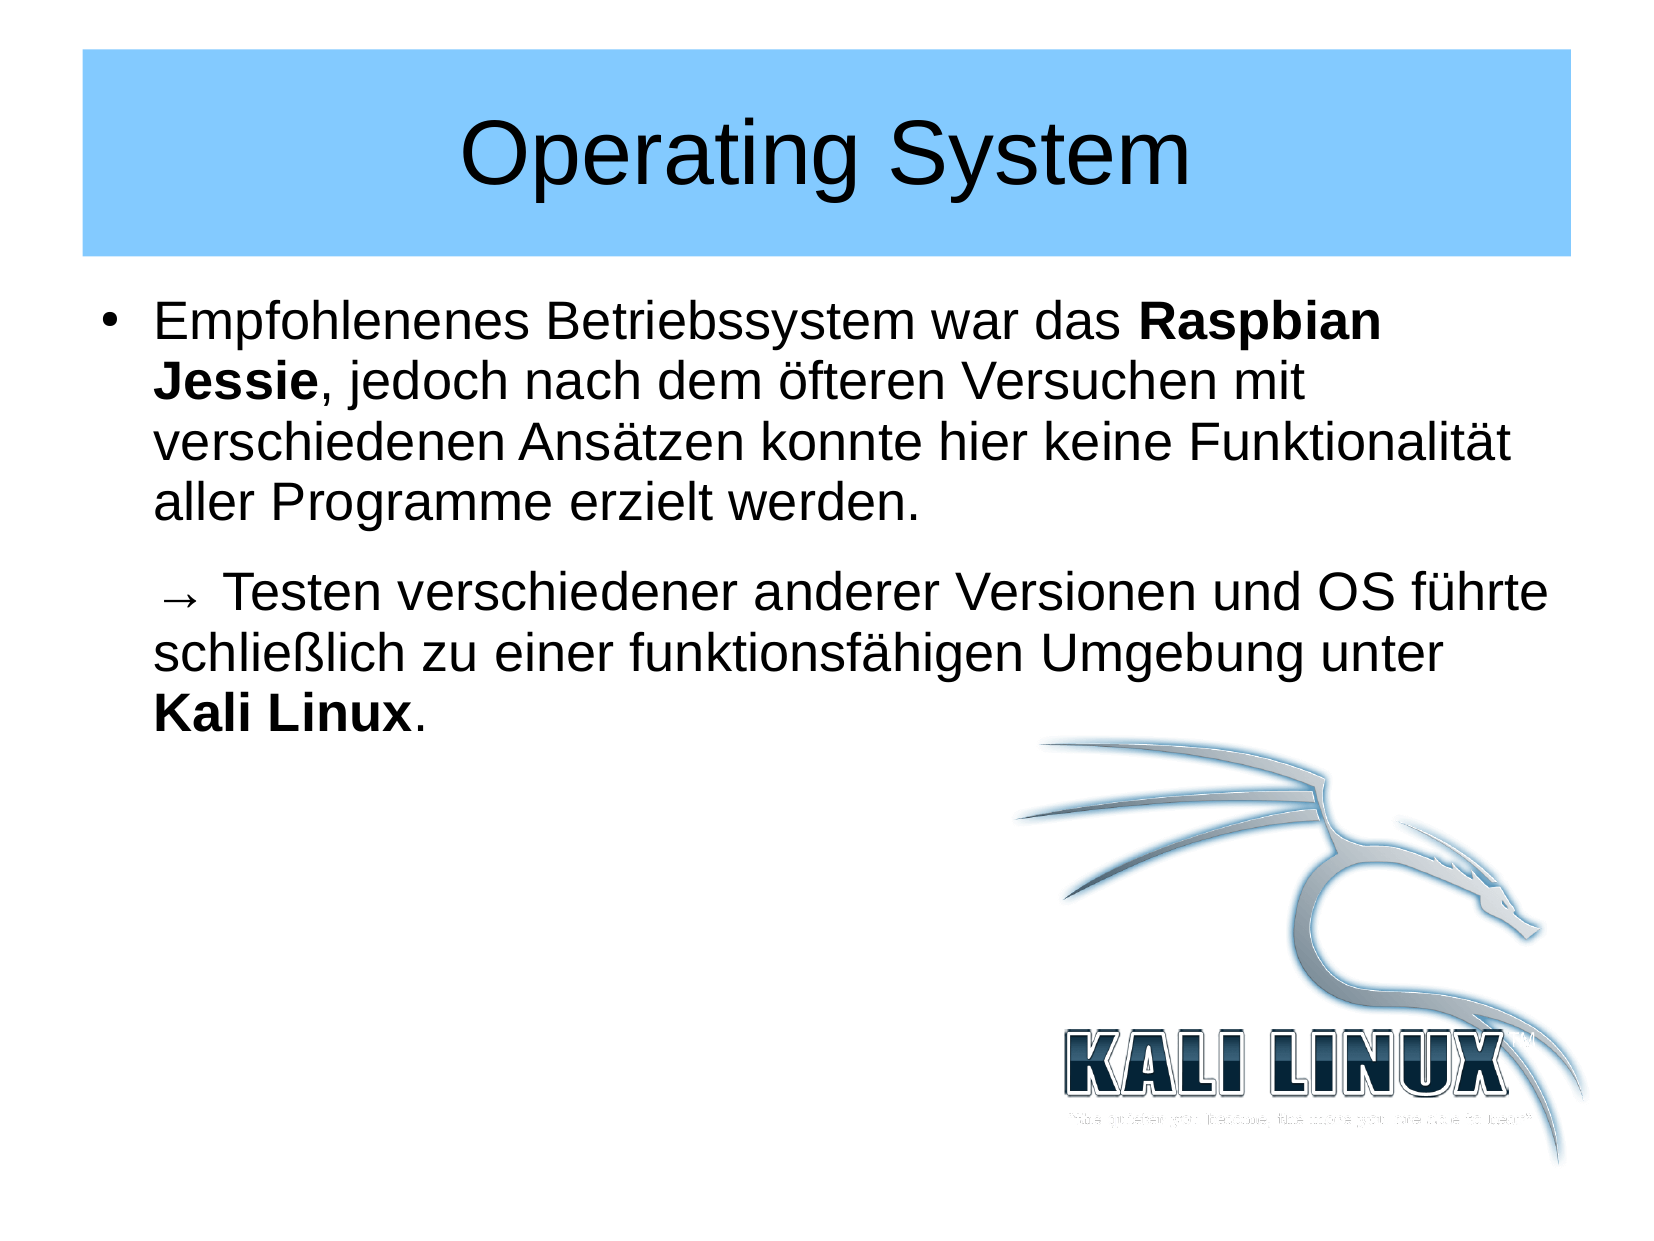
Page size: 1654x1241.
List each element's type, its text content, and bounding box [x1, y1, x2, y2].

picture [1008, 734, 1591, 1171]
title Operating System [82, 49, 1571, 257]
list Empfohlenenes Betriebssystem war das Raspbian Jessie, jedoch nach dem öfteren Versuchen mit verschiedenen Ansätzen konnte hier keine Funktionalität aller Programme erzielt werden. → Testen verschiedener anderer Versionen und OS führte schließlich zu einer funktionsfähigen Umgebung unter Kali Linux. [82, 290, 1571, 1010]
